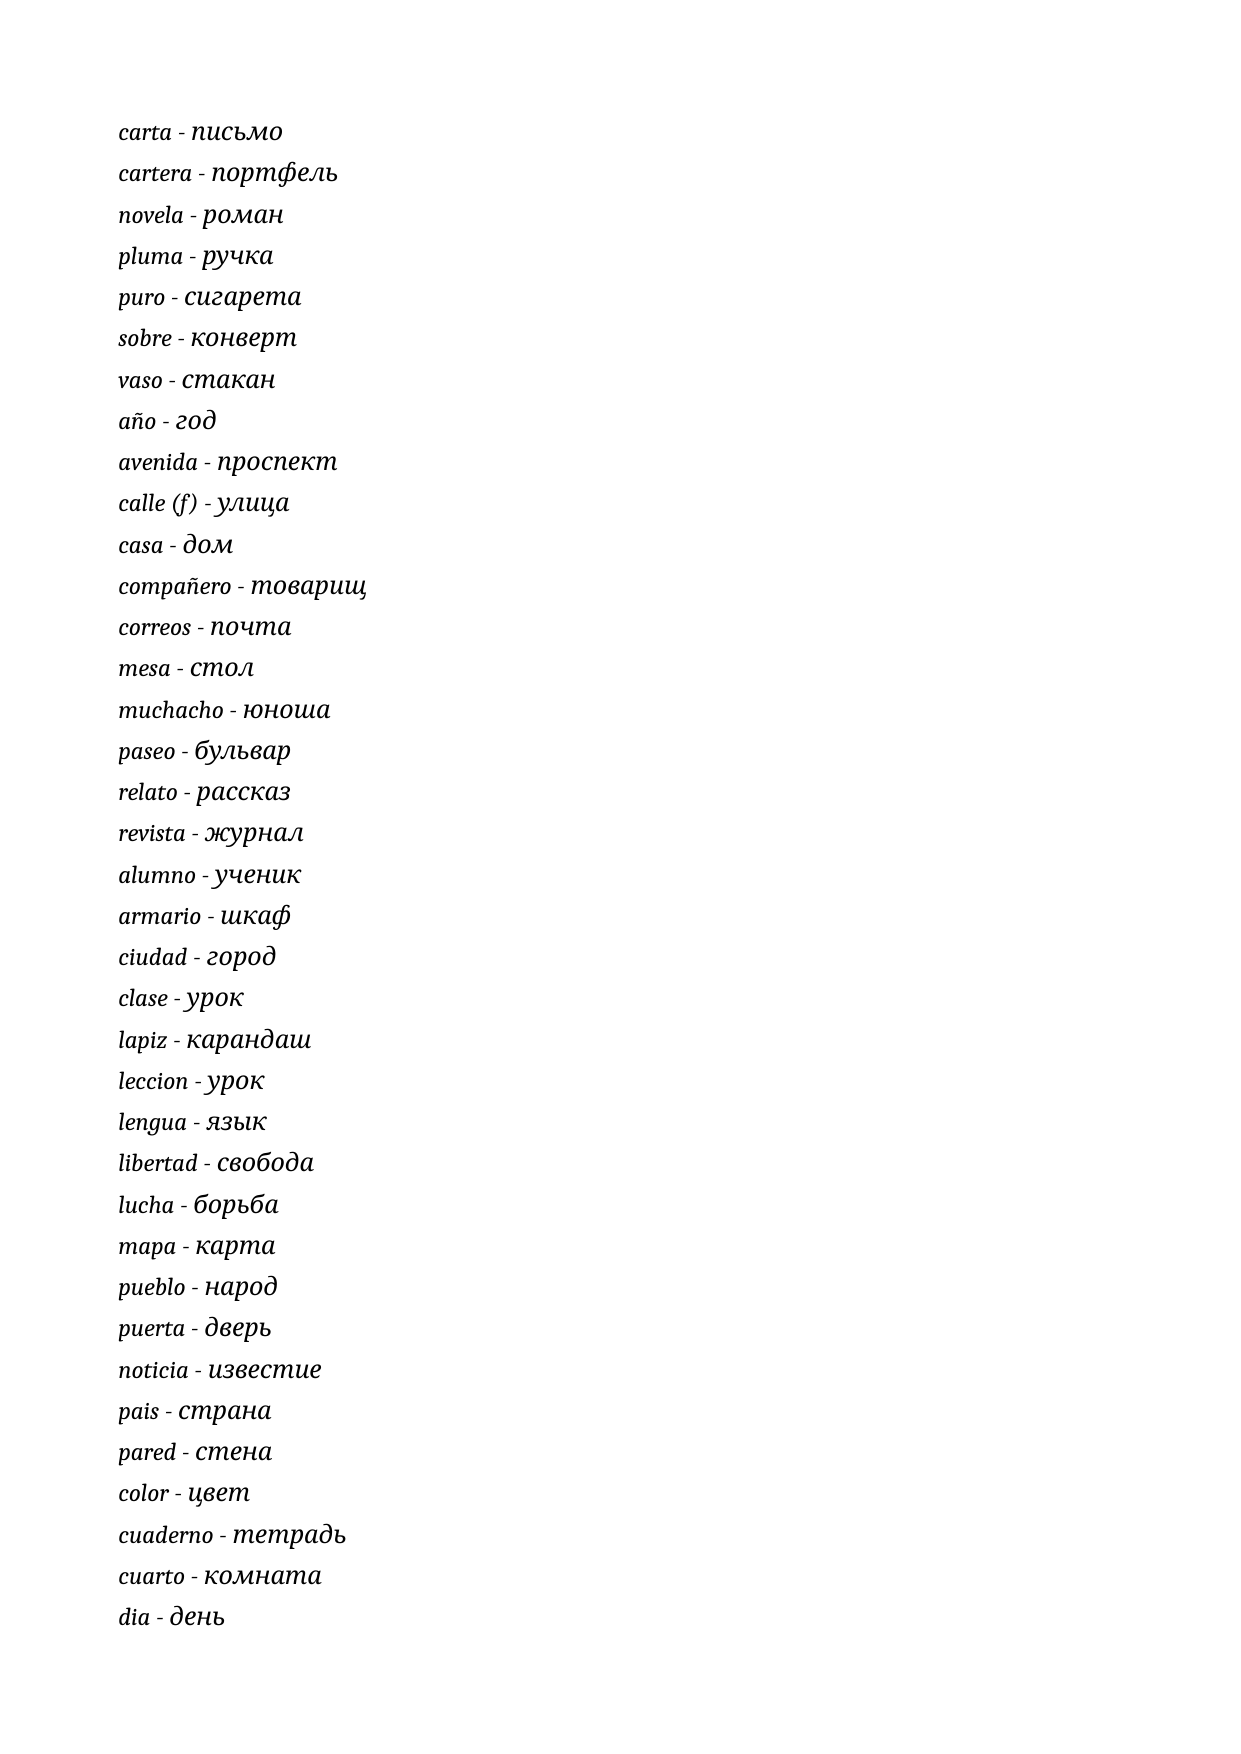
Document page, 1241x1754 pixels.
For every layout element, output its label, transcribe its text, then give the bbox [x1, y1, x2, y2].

text leccion - урок [118, 1067, 1122, 1096]
text pueblo - народ [118, 1273, 1122, 1302]
text cartera - портфель [118, 159, 1122, 188]
text libertad - свобода [118, 1149, 1122, 1178]
text color - цвет [118, 1479, 1122, 1508]
text noticia - известие [118, 1356, 1122, 1384]
text cuarto - комната [118, 1562, 1122, 1591]
text puro - сигарета [118, 283, 1122, 312]
text mapa - карта [118, 1232, 1122, 1261]
text cuaderno - тетрадь [118, 1521, 1122, 1549]
text clase - урок [118, 984, 1122, 1013]
text ciudad - город [118, 943, 1122, 972]
text calle (f) - улица [118, 489, 1122, 518]
text armario - шкаф [118, 902, 1122, 931]
text carta - письмо [118, 118, 1122, 147]
text lapiz - карандаш [118, 1026, 1122, 1054]
text sobre - конверт [118, 324, 1122, 353]
text lucha - борьба [118, 1191, 1122, 1219]
text muchacho - юноша [118, 696, 1122, 724]
text puerta - дверь [118, 1314, 1122, 1343]
text relato - рассказ [118, 778, 1122, 807]
text compañero - товарищ [118, 572, 1122, 601]
text novela - роман [118, 201, 1122, 229]
text alumno - ученик [118, 861, 1122, 889]
text dia - день [118, 1603, 1122, 1632]
text vaso - стакан [118, 366, 1122, 394]
text revista - журнал [118, 819, 1122, 848]
text lengua - язык [118, 1108, 1122, 1137]
text paseo - бульвар [118, 737, 1122, 766]
text mesa - стол [118, 654, 1122, 683]
text año - год [118, 407, 1122, 436]
text correos - почта [118, 613, 1122, 642]
text pais - страна [118, 1397, 1122, 1426]
text casa - дом [118, 531, 1122, 559]
text pared - стена [118, 1438, 1122, 1467]
text avenida - проспект [118, 448, 1122, 477]
text pluma - ручка [118, 242, 1122, 271]
